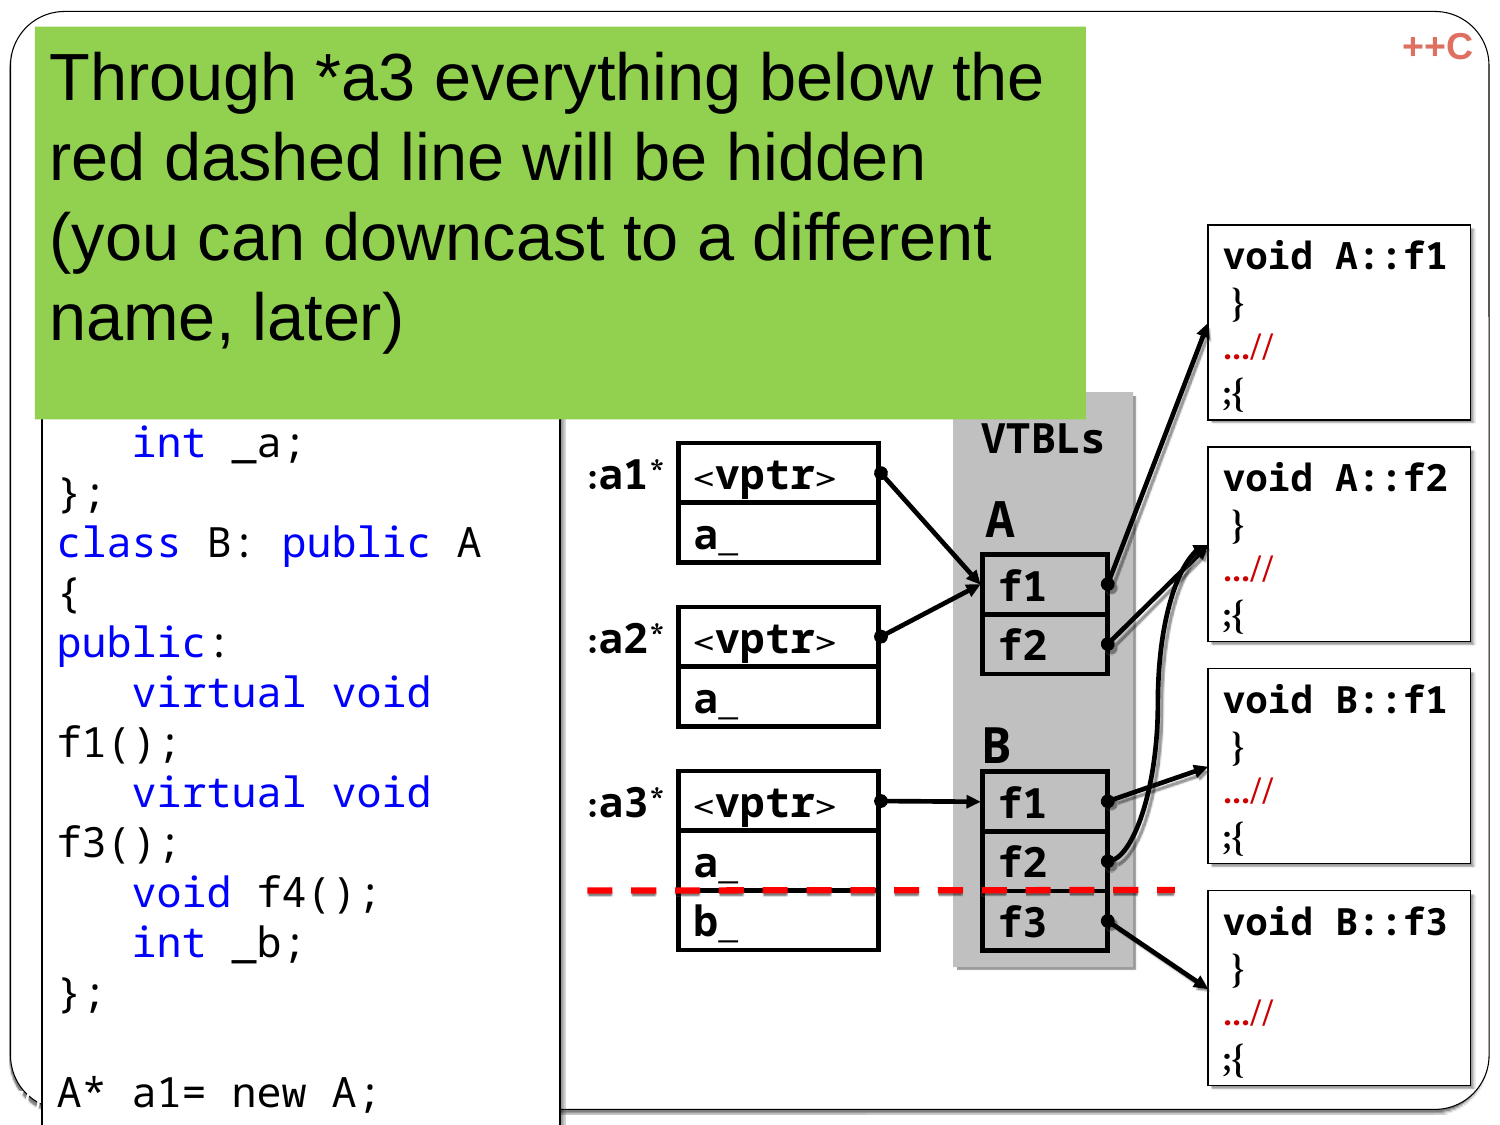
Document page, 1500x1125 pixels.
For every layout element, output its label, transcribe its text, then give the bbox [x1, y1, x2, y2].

text_box f1 [982, 554, 1108, 614]
text_box f2 [982, 831, 1108, 891]
slide_number [0, 1074, 50, 1125]
text_box void B::f3 { //... }; [1208, 890, 1471, 1086]
text_box *a2: [557, 589, 697, 685]
text_box f3 [982, 891, 1108, 951]
text_box void A::f1 { //... }; [1208, 224, 1471, 420]
text_box [1108, 796, 1134, 856]
text_box class A { public: virtual void f1(); virtual void f2(); int _a; }; class B: public A { public: virtual void f1(); virtual void f3(); void f4(); int _b; }; A* a1= new A; A* a2= new A; A* a3= new B; [41, 420, 561, 1125]
text_box _a [678, 666, 879, 727]
text_box *a3: [557, 753, 697, 849]
text_box _a [678, 830, 879, 890]
text_box void A::f2 { //... }; [1208, 446, 1471, 642]
text_box _a [678, 502, 879, 563]
text_box f2 [982, 614, 1108, 674]
text_box [1108, 528, 1134, 637]
text_box A [970, 479, 1031, 555]
text_box B [967, 705, 1027, 781]
text_box *a1: [557, 425, 697, 521]
text_box void B::f1 { //... }; [1208, 668, 1471, 864]
text_box [697, 606, 879, 666]
text_box f1 [982, 771, 1108, 831]
text_box [1108, 845, 1134, 935]
text_box [697, 443, 879, 502]
text_box [697, 771, 879, 830]
text_box Through *a3 everything below the red dashed line will be hidden (you can downcast to a different name, later) [34, 26, 1086, 420]
text_box [953, 559, 976, 595]
text_box _b [678, 890, 879, 950]
text_box VTBLs [966, 404, 1121, 470]
text_box [953, 392, 1134, 968]
